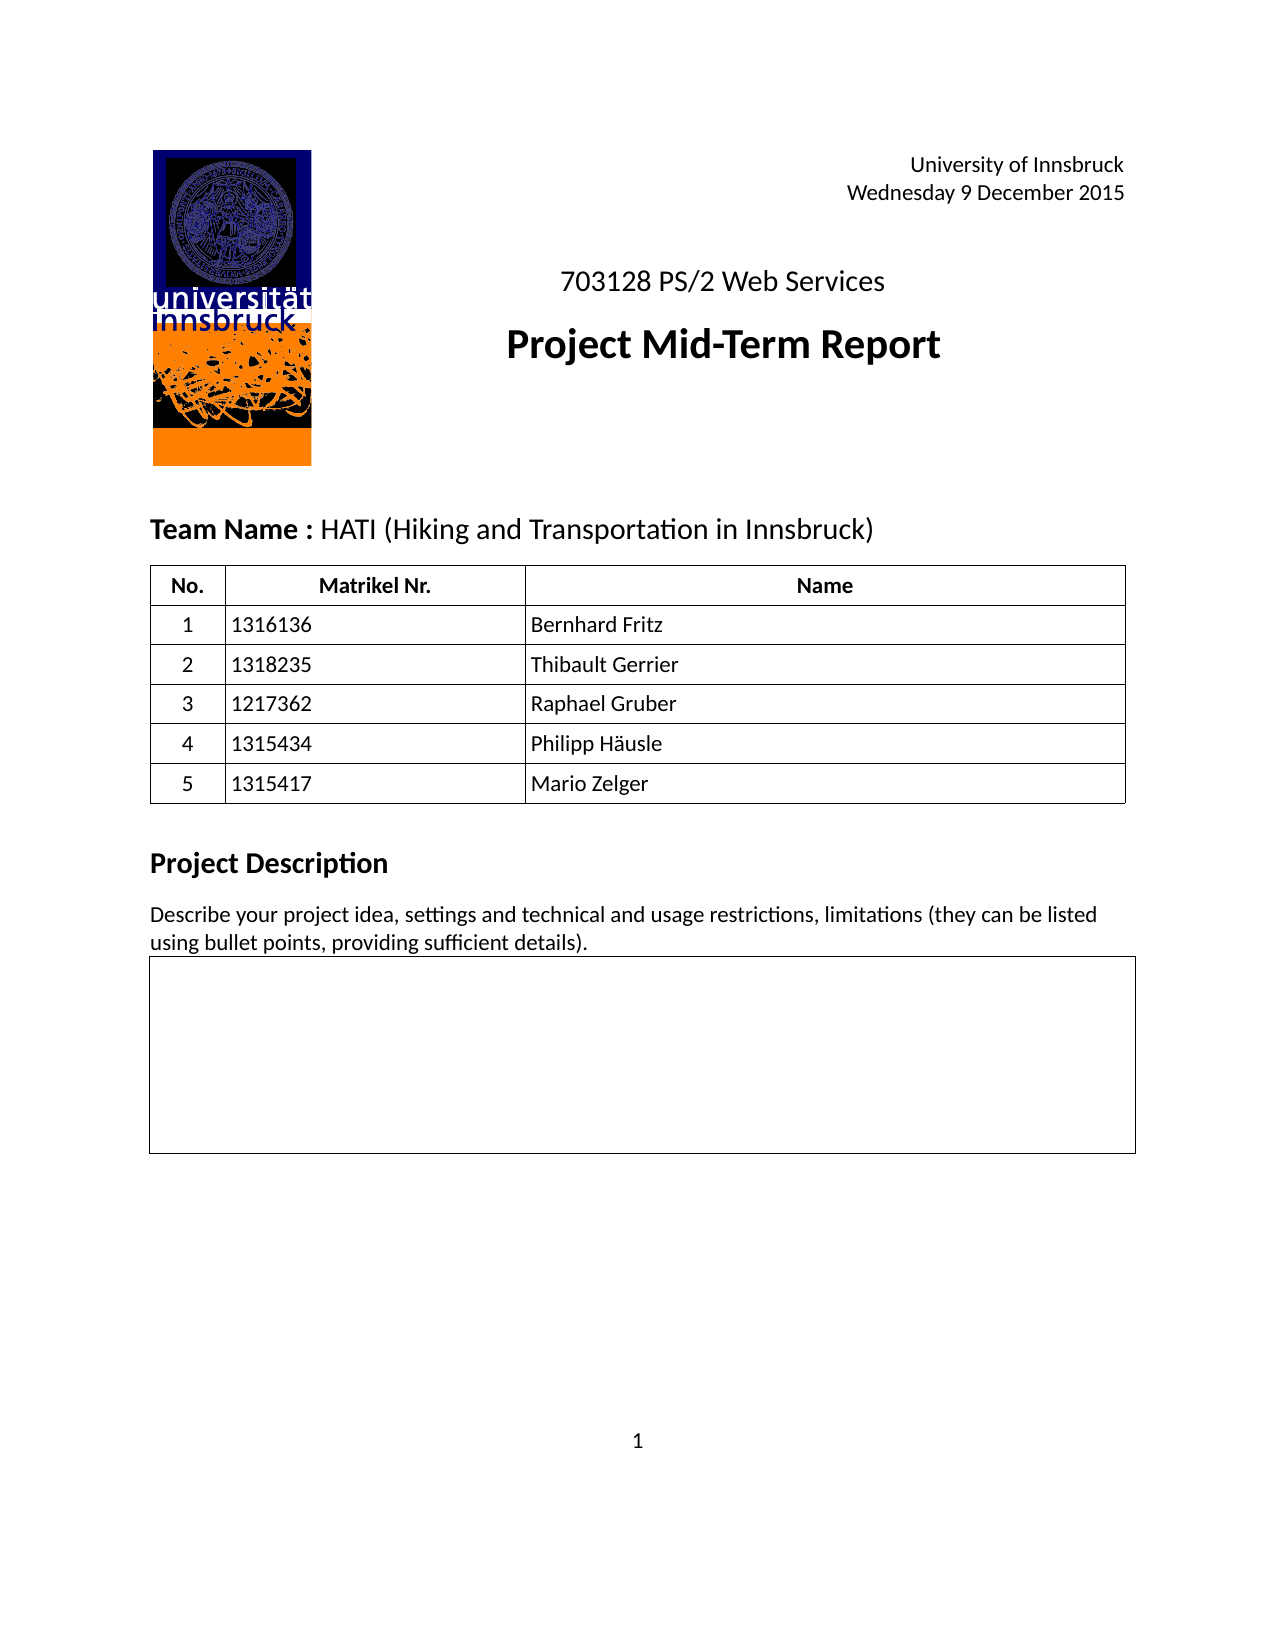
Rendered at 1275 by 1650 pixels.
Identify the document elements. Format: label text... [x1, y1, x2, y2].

subtitle 703128 PS/2 Web Services [150, 262, 1125, 299]
table_cell 2 [151, 645, 225, 684]
table_cell 1318235 [226, 645, 525, 684]
table_cell 1316136 [226, 606, 525, 644]
table_cell Thibault Gerrier [526, 645, 1125, 684]
table_cell Bernhard Fritz [526, 606, 1125, 644]
table_cell Mario Zelger [526, 764, 1125, 802]
table_header No. [151, 566, 225, 604]
table_cell 1315434 [226, 724, 525, 763]
subtitle Project Mid-Term Report [150, 317, 1125, 369]
subtitle Project Description [150, 844, 1125, 881]
text Describe your project idea, settings and technical and usage restrictions, limitations (they can be listed using bullet points, providing sufficient details). [150, 900, 1125, 956]
table_header Matrikel Nr. [226, 566, 525, 604]
table_cell Raphael Gruber [526, 685, 1125, 723]
table_cell 1 [151, 606, 225, 644]
subtitle Team Name : HATI (Hiking and Transportation in Innsbruck) [150, 510, 1125, 547]
table_cell 4 [151, 724, 225, 763]
table_header Name [526, 566, 1125, 604]
table_header [150, 957, 1135, 1153]
subtitle University of Innsbruck [150, 150, 1125, 178]
table_cell Philipp Häusle [526, 724, 1125, 763]
table_cell 1315417 [226, 764, 525, 802]
subtitle Wednesday 9 December 2015 [150, 178, 1125, 206]
table_cell 3 [151, 685, 225, 723]
table_cell 1217362 [226, 685, 525, 723]
table_cell 5 [151, 764, 225, 802]
